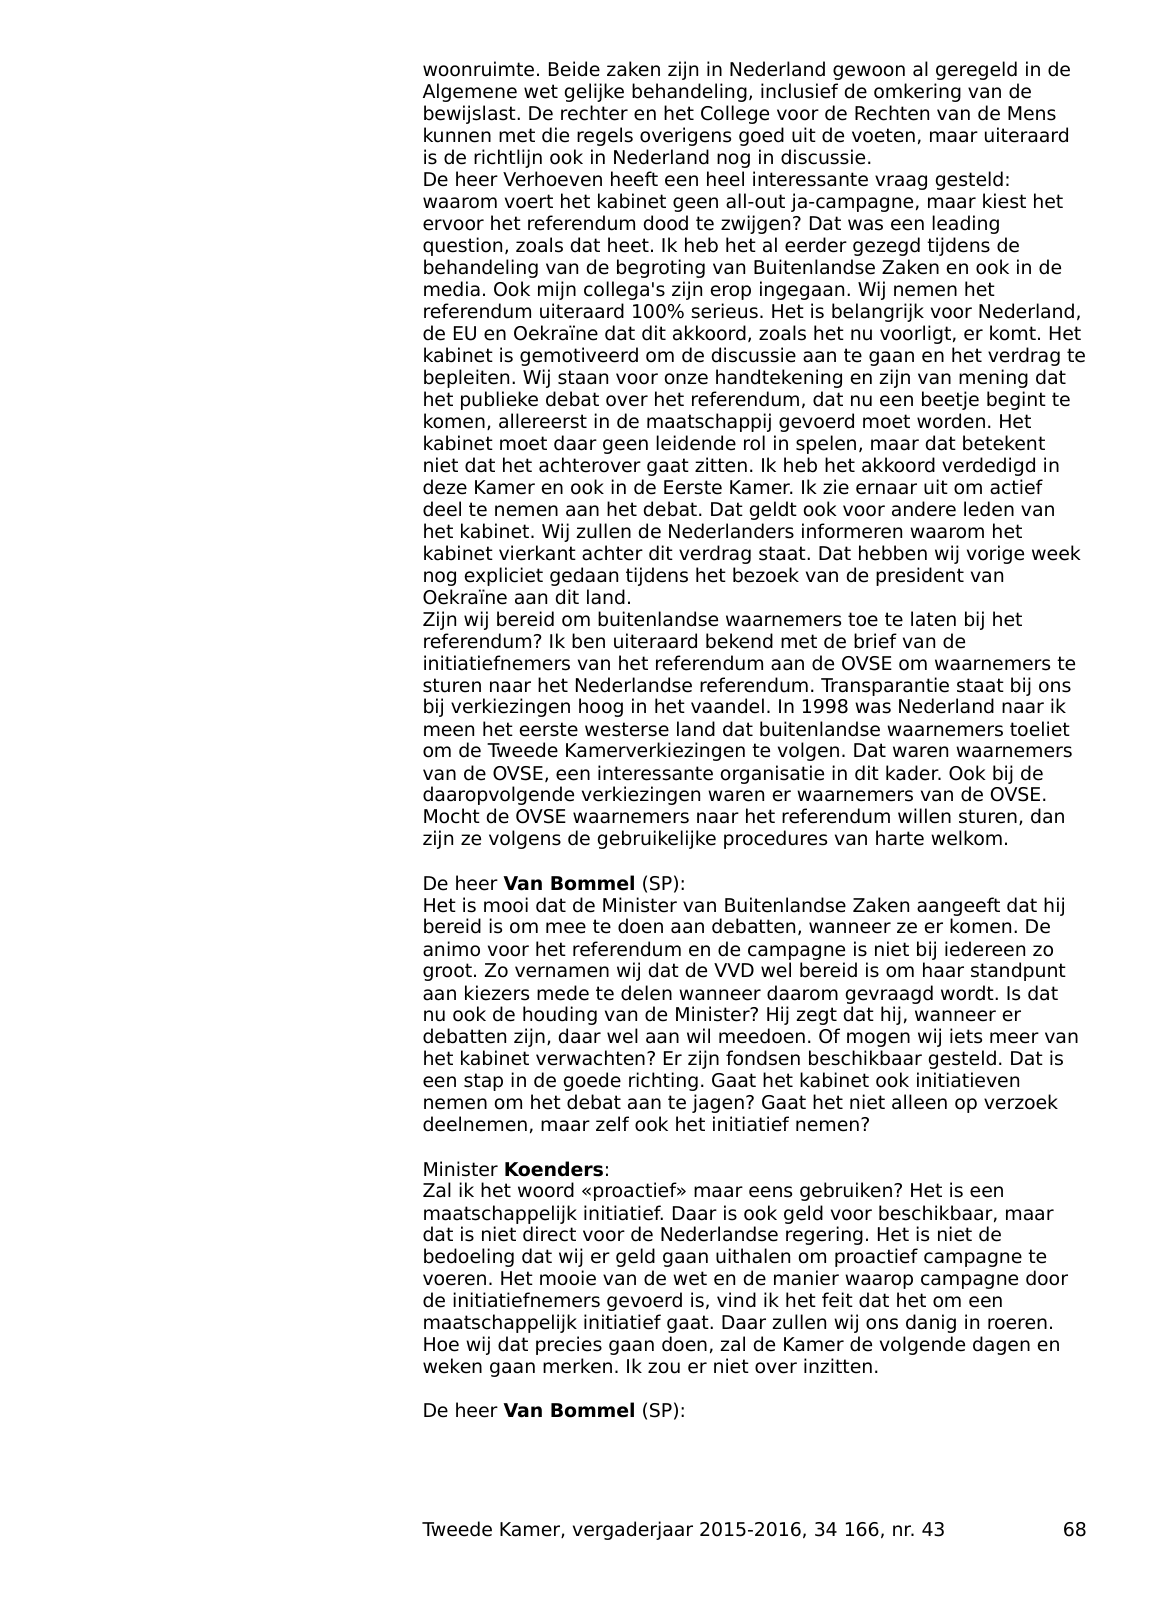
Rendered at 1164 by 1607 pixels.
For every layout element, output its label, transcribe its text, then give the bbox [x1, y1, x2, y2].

text woonruimte. Beide zaken zijn in Nederland gewoon al geregeld in de Algemene wet gelijke behandeling, inclusief de omkering van de bewijslast. De rechter en het College voor de Rechten van de Mens kunnen met die regels overigens goed uit de voeten, maar uiteraard is de richtlijn ook in Nederland nog in discussie. [422, 59, 1087, 169]
text De heer Van Bommel (SP): [422, 872, 1087, 894]
text Het is mooi dat de Minister van Buitenlandse Zaken aangeeft dat hij bereid is om mee te doen aan debatten, wanneer ze er komen. De animo voor het referendum en de campagne is niet bij iedereen zo groot. Zo vernamen wij dat de VVD wel bereid is om haar standpunt aan kiezers mede te delen wanneer daarom gevraagd wordt. Is dat nu ook de houding van de Minister? Hij zegt dat hij, wanneer er debatten zijn, daar wel aan wil meedoen. Of mogen wij iets meer van het kabinet verwachten? Er zijn fondsen beschikbaar gesteld. Dat is een stap in de goede richting. Gaat het kabinet ook initiatieven nemen om het debat aan te jagen? Gaat het niet alleen op verzoek deelnemen, maar zelf ook het initiatief nemen? [422, 894, 1087, 1136]
text Minister Koenders: [422, 1158, 1087, 1180]
text De heer Verhoeven heeft een heel interessante vraag gesteld: waarom voert het kabinet geen all-out ja-campagne, maar kiest het ervoor het referendum dood te zwijgen? Dat was een leading question, zoals dat heet. Ik heb het al eerder gezegd tijdens de behandeling van de begroting van Buitenlandse Zaken en ook in de media. Ook mijn collega's zijn erop ingegaan. Wij nemen het referendum uiteraard 100% serieus. Het is belangrijk voor Nederland, de EU en Oekraïne dat dit akkoord, zoals het nu voorligt, er komt. Het kabinet is gemotiveerd om de discussie aan te gaan en het verdrag te bepleiten. Wij staan voor onze handtekening en zijn van mening dat het publieke debat over het referendum, dat nu een beetje begint te komen, allereerst in de maatschappij gevoerd moet worden. Het kabinet moet daar geen leidende rol in spelen, maar dat betekent niet dat het achterover gaat zitten. Ik heb het akkoord verdedigd in deze Kamer en ook in de Eerste Kamer. Ik zie ernaar uit om actief deel te nemen aan het debat. Dat geldt ook voor andere leden van het kabinet. Wij zullen de Nederlanders informeren waarom het kabinet vierkant achter dit verdrag staat. Dat hebben wij vorige week nog expliciet gedaan tijdens het bezoek van de president van Oekraïne aan dit land. [422, 169, 1087, 608]
text Zal ik het woord «proactief» maar eens gebruiken? Het is een maatschappelijk initiatief. Daar is ook geld voor beschikbaar, maar dat is niet direct voor de Nederlandse regering. Het is niet de bedoeling dat wij er geld gaan uithalen om proactief campagne te voeren. Het mooie van de wet en de manier waarop campagne door de initiatiefnemers gevoerd is, vind ik het feit dat het om een maatschappelijk initiatief gaat. Daar zullen wij ons danig in roeren. Hoe wij dat precies gaan doen, zal de Kamer de volgende dagen en weken gaan merken. Ik zou er niet over inzitten. [422, 1180, 1087, 1378]
text De heer Van Bommel (SP): [422, 1400, 1087, 1422]
text Zijn wij bereid om buitenlandse waarnemers toe te laten bij het referendum? Ik ben uiteraard bekend met de brief van de initiatiefnemers van het referendum aan de OVSE om waarnemers te sturen naar het Nederlandse referendum. Transparantie staat bij ons bij verkiezingen hoog in het vaandel. In 1998 was Nederland naar ik meen het eerste westerse land dat buitenlandse waarnemers toeliet om de Tweede Kamerverkiezingen te volgen. Dat waren waarnemers van de OVSE, een interessante organisatie in dit kader. Ook bij de daaropvolgende verkiezingen waren er waarnemers van de OVSE. Mocht de OVSE waarnemers naar het referendum willen sturen, dan zijn ze volgens de gebruikelijke procedures van harte welkom. [422, 608, 1087, 850]
